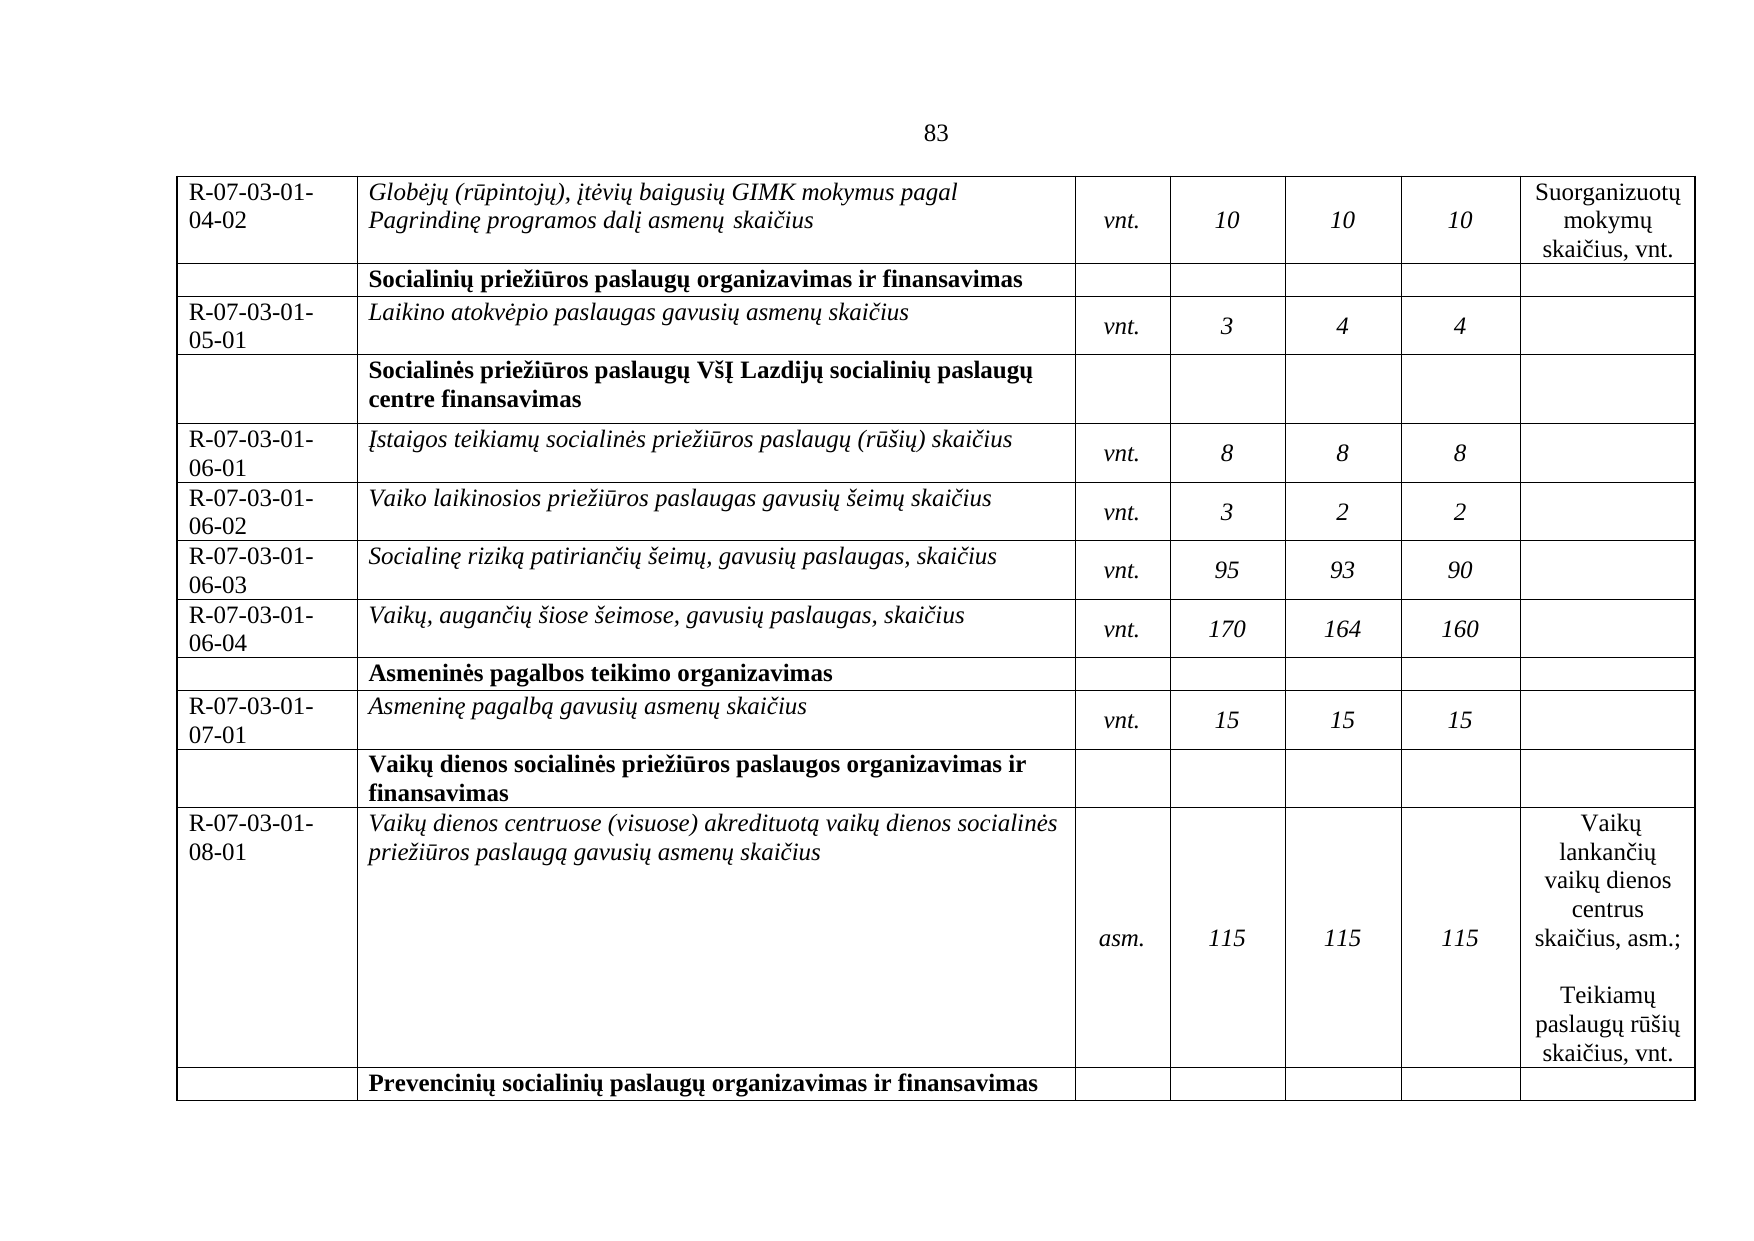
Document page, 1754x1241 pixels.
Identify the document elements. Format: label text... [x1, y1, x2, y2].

table_cell [1076, 750, 1170, 807]
table_cell 3 [1171, 483, 1285, 540]
table_cell [1521, 297, 1694, 354]
table_cell R-07-03-01-06-02 [178, 483, 357, 540]
table_cell [1171, 658, 1285, 690]
table_cell 93 [1286, 541, 1401, 599]
table_cell R-07-03-01-07-01 [178, 691, 357, 748]
table_cell R-07-03-01-08-01 [178, 808, 357, 1067]
table_cell [1521, 750, 1694, 807]
table_cell [1286, 1068, 1401, 1100]
table_cell 160 [1402, 600, 1520, 657]
table_cell [1402, 750, 1520, 807]
table_cell 8 [1402, 424, 1520, 482]
table_cell [1286, 658, 1401, 690]
table_cell [1171, 264, 1285, 296]
table_cell [1402, 1068, 1520, 1100]
table_cell [1402, 658, 1520, 690]
table_cell 4 [1402, 297, 1520, 354]
table_cell vnt. [1076, 600, 1170, 657]
table_cell [1076, 658, 1170, 690]
table_cell 164 [1286, 600, 1401, 657]
table_cell Socialinės priežiūros paslaugų VšĮ Lazdijų socialinių paslaugų centre finansavimas [358, 355, 1075, 423]
table_cell [1521, 264, 1694, 296]
table_cell 10 [1171, 177, 1285, 263]
table_cell 3 [1171, 297, 1285, 354]
table_cell 2 [1402, 483, 1520, 540]
table_cell [1171, 750, 1285, 807]
table_cell R-07-03-01-04-02 [178, 177, 357, 263]
table_cell Vaiko laikinosios priežiūros paslaugas gavusių šeimų skaičius [358, 483, 1075, 540]
table_cell Socialinių priežiūros paslaugų organizavimas ir finansavimas [358, 264, 1075, 296]
table_cell [1521, 658, 1694, 690]
table_cell 15 [1286, 691, 1401, 748]
table_cell [1521, 1068, 1694, 1100]
table_cell R-07-03-01-06-04 [178, 600, 357, 657]
table_cell [1076, 1068, 1170, 1100]
table_cell Vaikų, augančių šiose šeimose, gavusių paslaugas, skaičius [358, 600, 1075, 657]
table_cell Asmeninės pagalbos teikimo organizavimas [358, 658, 1075, 690]
table_cell Asmeninę pagalbą gavusių asmenų skaičius [358, 691, 1075, 748]
table_cell R-07-03-01-05-01 [178, 297, 357, 354]
table_cell Socialinę riziką patiriančių šeimų, gavusių paslaugas, skaičius [358, 541, 1075, 599]
table_cell 90 [1402, 541, 1520, 599]
table_cell asm. [1076, 808, 1170, 1067]
table_cell vnt. [1076, 541, 1170, 599]
table_cell Prevencinių socialinių paslaugų organizavimas ir finansavimas [358, 1068, 1075, 1100]
table_cell 115 [1286, 808, 1401, 1067]
table_cell [1521, 355, 1694, 423]
table_cell Vaikų lankančių vaikų dienos centrus skaičius, asm.; Teikiamų paslaugų rūšių skaičius, vnt. [1521, 808, 1694, 1067]
table_cell R-07-03-01-06-03 [178, 541, 357, 599]
table_cell 15 [1402, 691, 1520, 748]
table_cell [1286, 750, 1401, 807]
table_cell [1076, 355, 1170, 423]
table_cell R-07-03-01-06-01 [178, 424, 357, 482]
table_cell Suorganizuotų mokymų skaičius, vnt. [1521, 177, 1694, 263]
table_cell 8 [1286, 424, 1401, 482]
table_cell vnt. [1076, 483, 1170, 540]
table_cell [1171, 1068, 1285, 1100]
table_cell 115 [1171, 808, 1285, 1067]
table_cell Vaikų dienos centruose (visuose) akredituotą vaikų dienos socialinės priežiūros paslaugą gavusių asmenų skaičius [358, 808, 1075, 1067]
table_cell [1402, 264, 1520, 296]
table_cell [178, 658, 357, 690]
table_cell vnt. [1076, 297, 1170, 354]
table_cell [1076, 264, 1170, 296]
table_cell [1286, 264, 1401, 296]
table_cell [178, 264, 357, 296]
table_cell 170 [1171, 600, 1285, 657]
table_cell Vaikų dienos socialinės priežiūros paslaugos organizavimas ir finansavimas [358, 750, 1075, 807]
table_cell [178, 1068, 357, 1100]
table_cell Įstaigos teikiamų socialinės priežiūros paslaugų (rūšių) skaičius [358, 424, 1075, 482]
table_cell vnt. [1076, 177, 1170, 263]
table_cell [1286, 355, 1401, 423]
table_cell [1521, 483, 1694, 540]
table_cell 2 [1286, 483, 1401, 540]
table_cell [178, 355, 357, 423]
table_cell Laikino atokvėpio paslaugas gavusių asmenų skaičius [358, 297, 1075, 354]
table_cell 115 [1402, 808, 1520, 1067]
table_cell 8 [1171, 424, 1285, 482]
table_cell [1402, 355, 1520, 423]
table_cell Globėjų (rūpintojų), įtėvių baigusių GIMK mokymus pagal Pagrindinę programos dalį asmenų skaičius [358, 177, 1075, 263]
table_cell 10 [1286, 177, 1401, 263]
table_cell 4 [1286, 297, 1401, 354]
table_cell 95 [1171, 541, 1285, 599]
table_cell [1521, 691, 1694, 748]
table_cell [1521, 600, 1694, 657]
table_cell vnt. [1076, 691, 1170, 748]
table_cell [178, 750, 357, 807]
table_cell 15 [1171, 691, 1285, 748]
table_cell vnt. [1076, 424, 1170, 482]
table_cell [1521, 541, 1694, 599]
table_cell 10 [1402, 177, 1520, 263]
table_cell [1521, 424, 1694, 482]
table_cell [1171, 355, 1285, 423]
